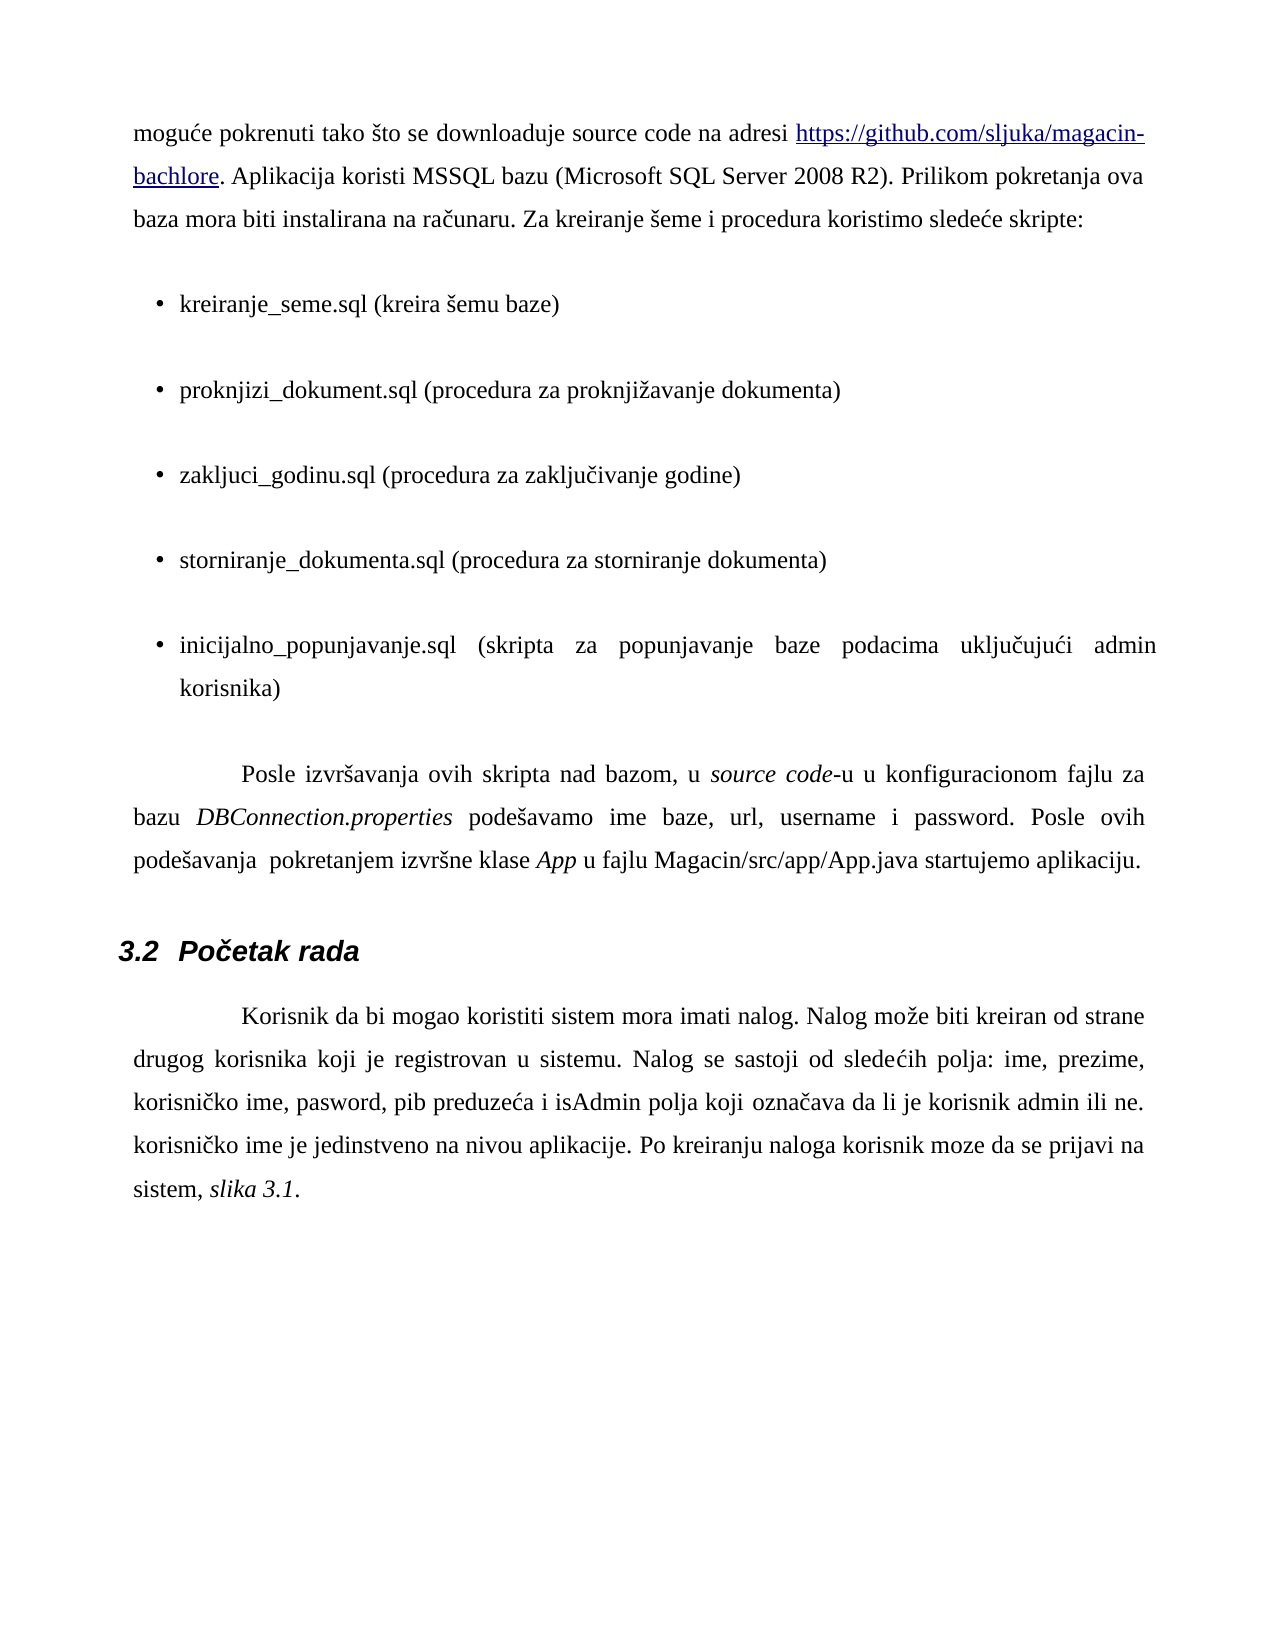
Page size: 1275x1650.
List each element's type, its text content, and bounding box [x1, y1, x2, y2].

text Posle izvršavanja ovih skripta nad bazom, u source code-u u konfiguracionom fajlu za bazu DBConnection.properties podešavamo ime baze, url, username i password. Posle ovih podešavanja pokretanjem izvršne klase App u fajlu Magacin/src/app/App.java startujemo aplikaciju. [133, 759, 1145, 874]
list inicijalno_popunjavanje.sql (skripta za popunjavanje baze podacima uključujući admin korisnika) [156, 630, 1157, 702]
list kreiranje_seme.sql (kreira šemu baze) [156, 289, 1157, 318]
list storniranje_dokumenta.sql (procedura za storniranje dokumenta) [156, 545, 1157, 574]
subtitle Početak rada [118, 934, 1157, 968]
text moguće pokrenuti tako što se downloaduje source code na adresi https://github.com/sljuka/magacin-bachlore. Aplikacija koristi MSSQL bazu (Microsoft SQL Server 2008 R2). Prilikom pokretanja ova baza mora biti instalirana na računaru. Za kreiranje šeme i procedura koristimo sledeće skripte: [133, 118, 1145, 233]
list proknjizi_dokument.sql (procedura za proknjižavanje dokumenta) [156, 375, 1157, 403]
list zakljuci_godinu.sql (procedura za zaključivanje godine) [156, 460, 1157, 489]
text Korisnik da bi mogao koristiti sistem mora imati nalog. Nalog može biti kreiran od strane drugog korisnika koji je registrovan u sistemu. Nalog se sastoji od sledećih polja: ime, prezime, korisničko ime, pasword, pib preduzeća i isAdmin polja koji označava da li je korisnik admin ili ne. korisničko ime je jedinstveno na nivou aplikacije. Po kreiranju naloga korisnik moze da se prijavi na sistem, slika 3.1. [133, 1001, 1145, 1202]
